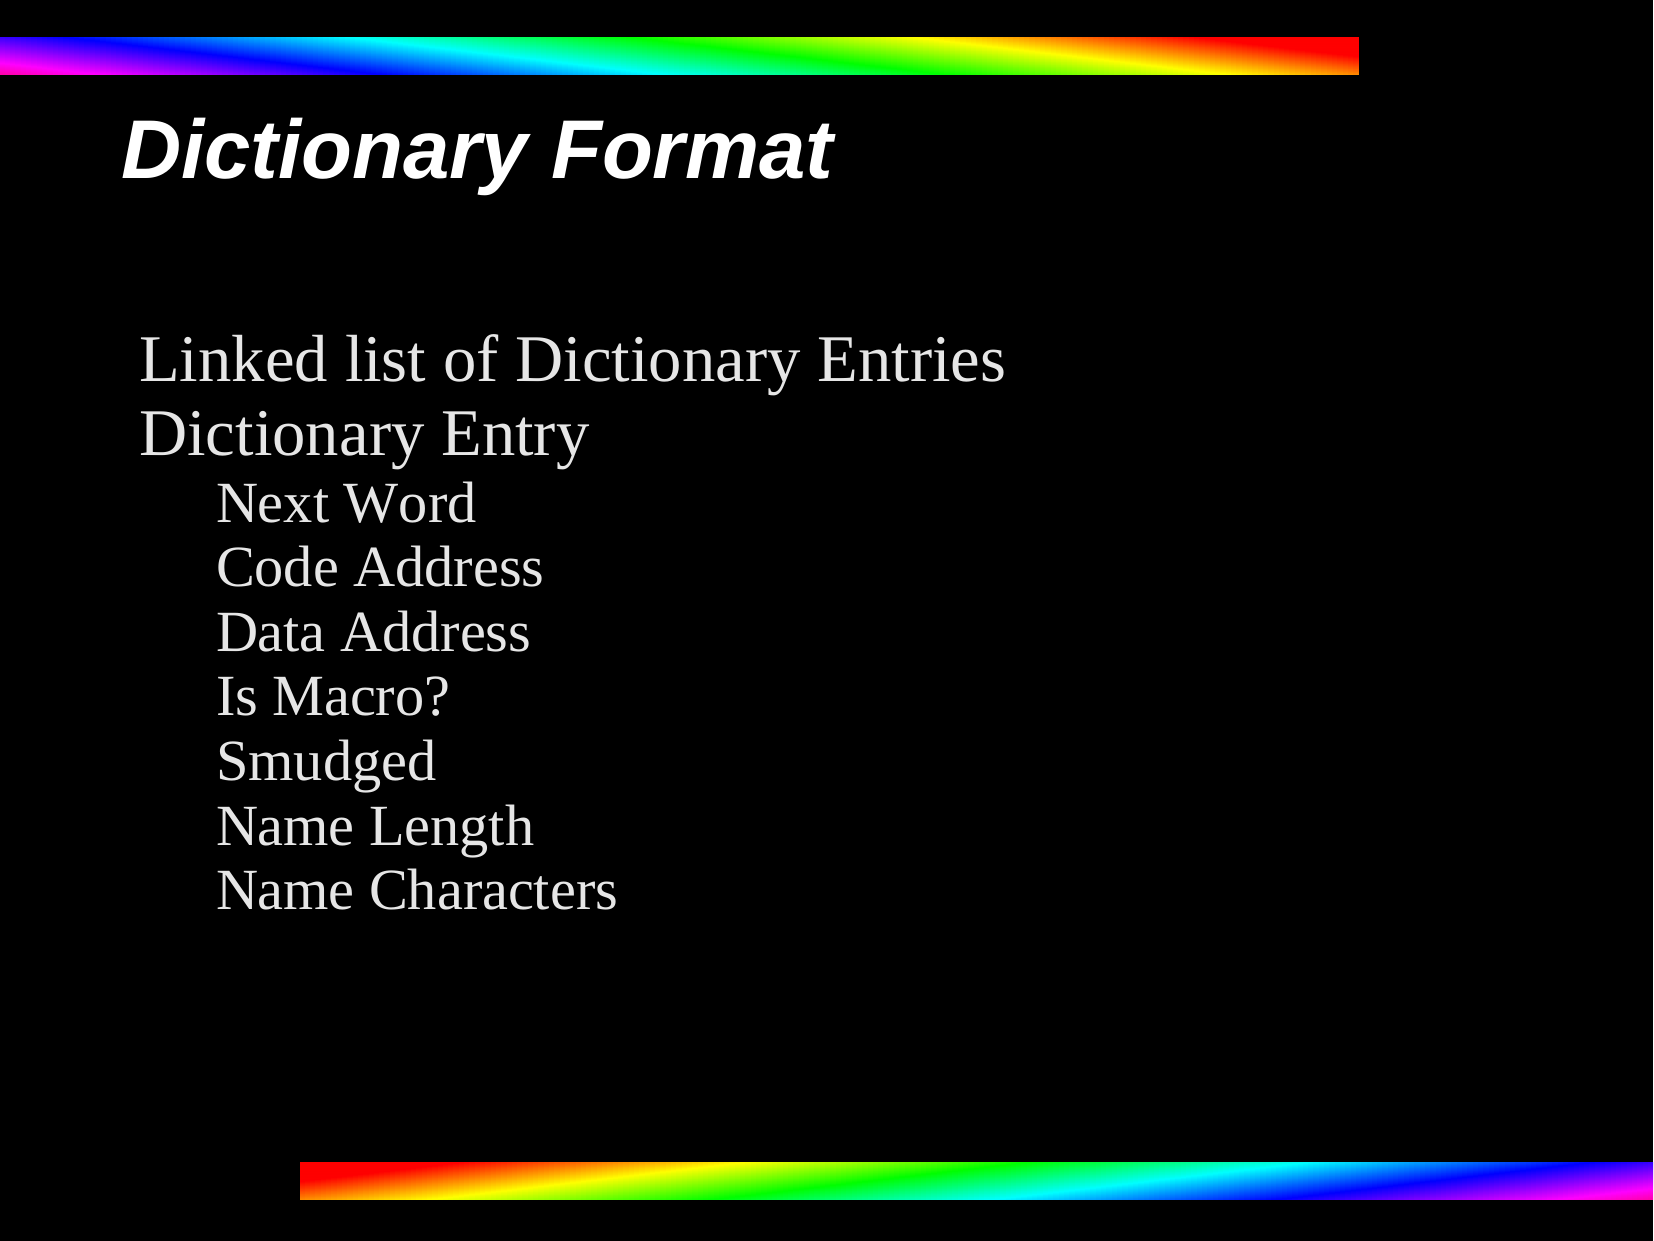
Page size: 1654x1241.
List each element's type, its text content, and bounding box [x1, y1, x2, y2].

picture [308, 37, 1359, 53]
title Dictionary Format [121, 53, 1534, 247]
list Linked list of Dictionary Entries Dictionary Entry Next Word Code Address Data Address Is Macro? Smudged Name Length Name Characters [121, 322, 1561, 1118]
picture [0, 37, 370, 75]
picture [1102, 1162, 1654, 1200]
picture [300, 1162, 1350, 1200]
